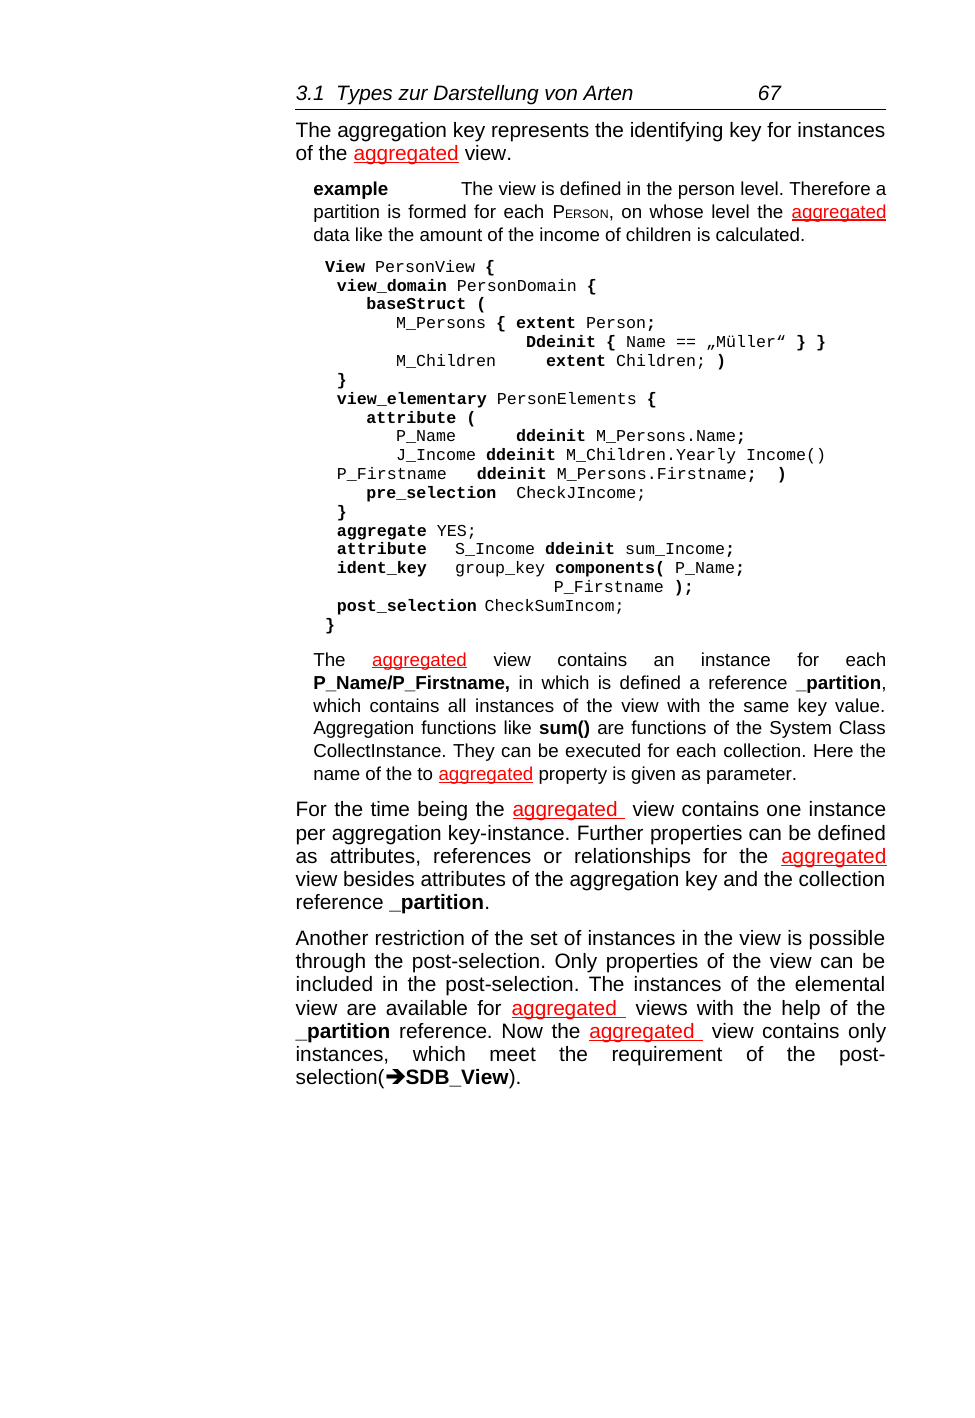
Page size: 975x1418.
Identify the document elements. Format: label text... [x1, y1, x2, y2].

text Another restriction of the set of instances in the view is possible through the post-selection. Only properties of the view can be included in the post-selection. The instances of the elemental view are available for aggregated views with the help of the _partition reference. Now the aggregated view contains only instances, which meet the requirement of the post-selection(SDB_View). [295, 927, 886, 1089]
text P_Name ddeinit M_Persons.Name; [325, 428, 886, 447]
text M_Persons { extent Person; [325, 315, 886, 334]
text } [325, 617, 886, 635]
text ident_key group_key components( P_Name; [325, 560, 886, 579]
text view_elementary PersonElements { [325, 390, 886, 409]
text } [325, 503, 886, 522]
text For the time being the aggregated view contains one instance per aggregation key-instance. Further properties can be defined as attributes, references or relationships for the aggregated view besides attributes of the aggregation key and the collection reference _partition. [295, 798, 886, 914]
text pre_selection CheckJIncome; [325, 484, 886, 503]
text M_Children extent Children; ) } [325, 353, 886, 390]
text attribute S_Income ddeinit sum_Income; [325, 541, 886, 560]
text J_Income ddeinit M_Children.Yearly Income() P_Firstname ddeinit M_Persons.Firstname; ) [325, 447, 945, 484]
text The aggregated view contains an instance for each P_Name/P_Firstname, in which is defined a reference _partition, which contains all instances of the view with the same key value. Aggregation functions like sum() are functions of the System Class CollectInstance. They can be executed for each collection. Here the name of the to aggregated property is given as parameter. [313, 648, 886, 785]
text The aggregation key represents the identifying key for instances of the aggregated view. [295, 118, 886, 164]
text baseStruct ( [325, 296, 886, 315]
text Ddeinit { Name == „Müller“ } } [325, 334, 945, 353]
text aggregate YES; [325, 522, 886, 541]
text View PersonView { [325, 258, 886, 277]
text example The view is defined in the person level. Therefore a partition is formed for each Person, on whose level the aggregated data like the amount of the income of children is calculated. [313, 177, 886, 246]
text post_selection CheckSumIncom; [325, 598, 886, 617]
text view_domain PersonDomain { [325, 277, 886, 296]
text P_Firstname ); [325, 579, 886, 598]
text attribute ( [325, 409, 886, 428]
